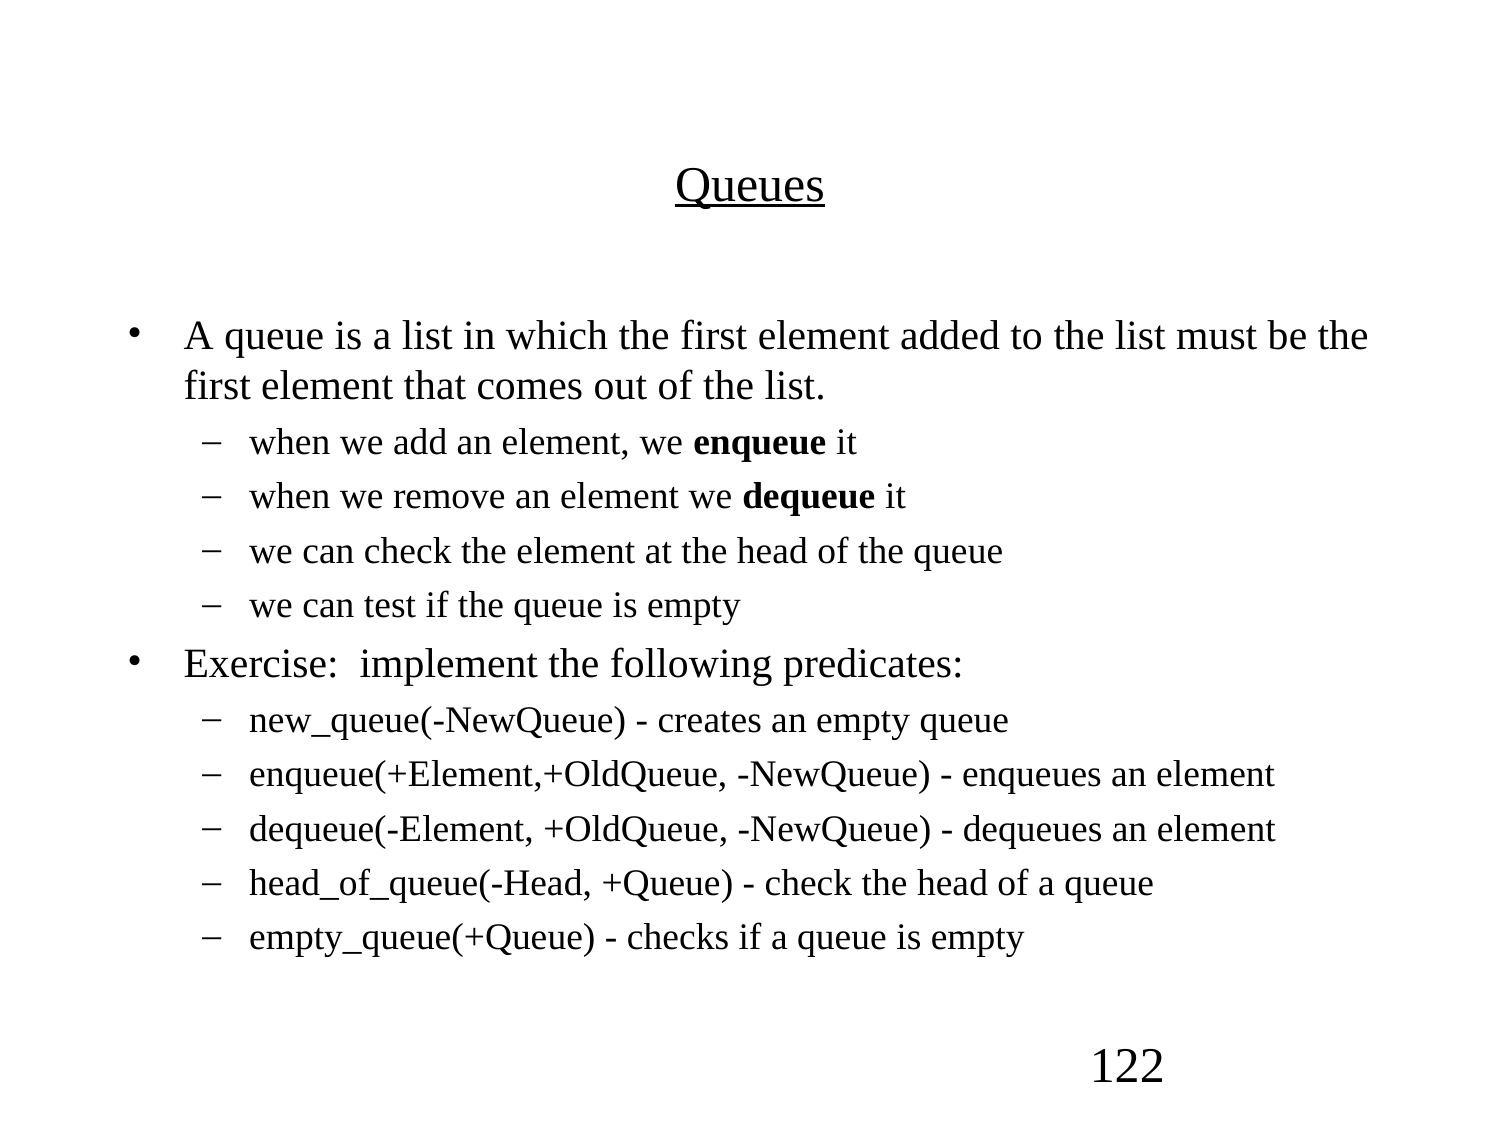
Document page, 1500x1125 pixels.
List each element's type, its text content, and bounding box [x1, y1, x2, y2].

list A queue is a list in which the first element added to the list must be the first element that comes out of the list. when we add an element, we enqueue it when we remove an element we dequeue it we can check the element at the head of the queue we can test if the queue is empty Exercise: implement the following predicates: new_queue(-NewQueue) - creates an empty queue enqueue(+Element,+OldQueue, -NewQueue) - enqueues an element dequeue(-Element, +OldQueue, -NewQueue) - dequeues an element head_of_queue(-Head, +Queue) - check the head of a queue empty_queue(+Queue) - checks if a queue is empty [112, 299, 1388, 1000]
title Queues [112, 87, 1388, 276]
